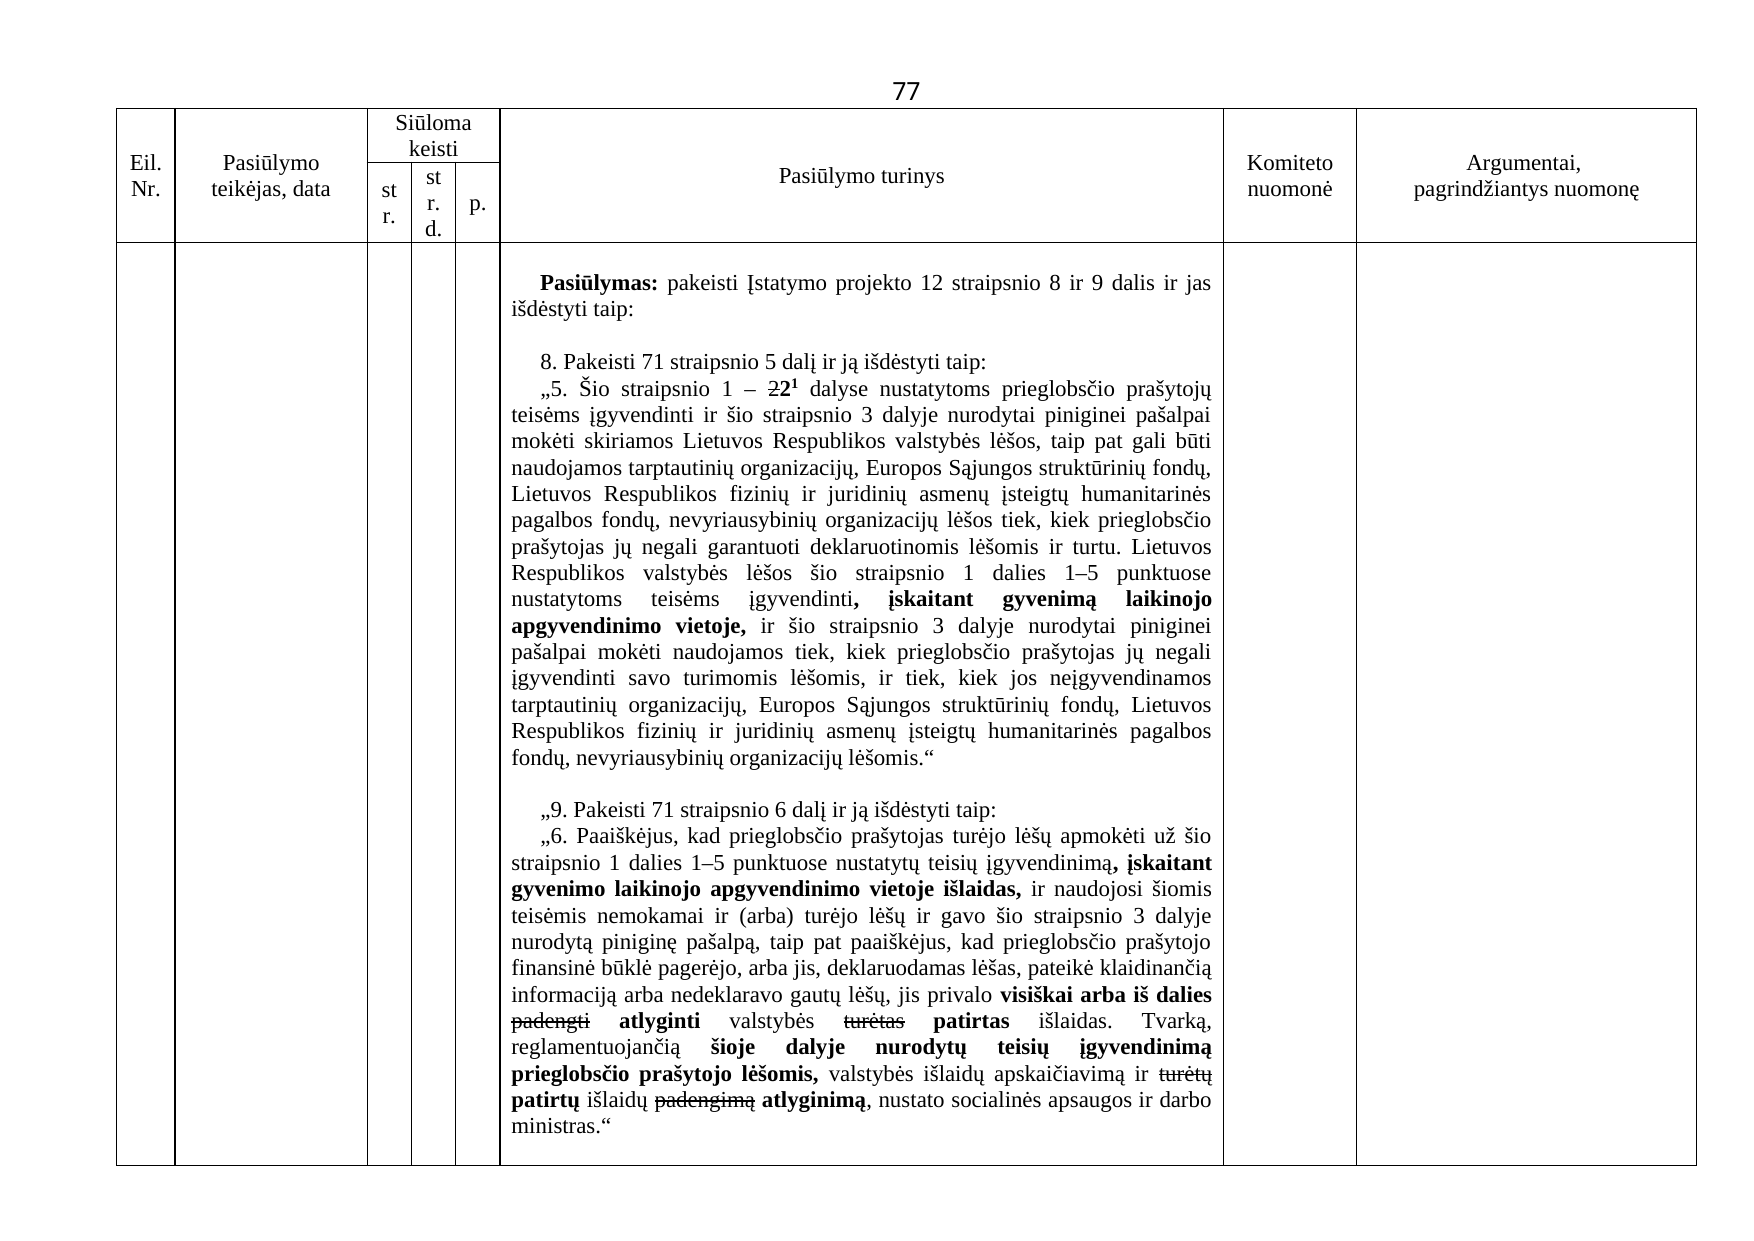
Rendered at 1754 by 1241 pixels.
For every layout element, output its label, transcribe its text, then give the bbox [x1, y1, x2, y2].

table_cell str. [368, 163, 411, 242]
table_header Pasiūlymo teikėjas, data [176, 109, 367, 242]
table_header Eil. Nr. [117, 109, 174, 242]
table_cell [1357, 243, 1696, 1165]
table_cell [412, 243, 455, 1165]
table_cell [1224, 243, 1356, 1165]
table_header Pasiūlymo turinys [501, 109, 1223, 242]
table_header Argumentai, pagrindžiantys nuomonę [1357, 109, 1696, 242]
table_cell [117, 243, 174, 1165]
table_header Komiteto nuomonė [1224, 109, 1356, 242]
table_cell Pasiūlymas: pakeisti Įstatymo projekto 12 straipsnio 8 ir 9 dalis ir jas išdėstyti taip: 8. Pakeisti 71 straipsnio 5 dalį ir ją išdėstyti taip: „5. Šio straipsnio 1 – 221 dalyse nustatytoms prieglobsčio prašytojų teisėms įgyvendinti ir šio straipsnio 3 dalyje nurodytai piniginei pašalpai mokėti skiriamos Lietuvos Respublikos valstybės lėšos, taip pat gali būti naudojamos tarptautinių organizacijų, Europos Sąjungos struktūrinių fondų, Lietuvos Respublikos fizinių ir juridinių asmenų įsteigtų humanitarinės pagalbos fondų, nevyriausybinių organizacijų lėšos tiek, kiek prieglobsčio prašytojas jų negali garantuoti deklaruotinomis lėšomis ir turtu. Lietuvos Respublikos valstybės lėšos šio straipsnio 1 dalies 1–5 punktuose nustatytoms teisėms įgyvendinti, įskaitant gyvenimą laikinojo apgyvendinimo vietoje, ir šio straipsnio 3 dalyje nurodytai piniginei pašalpai mokėti naudojamos tiek, kiek prieglobsčio prašytojas jų negali įgyvendinti savo turimomis lėšomis, ir tiek, kiek jos neįgyvendinamos tarptautinių organizacijų, Europos Sąjungos struktūrinių fondų, Lietuvos Respublikos fizinių ir juridinių asmenų įsteigtų humanitarinės pagalbos fondų, nevyriausybinių organizacijų lėšomis.“ „9. Pakeisti 71 straipsnio 6 dalį ir ją išdėstyti taip: „6. Paaiškėjus, kad prieglobsčio prašytojas turėjo lėšų apmokėti už šio straipsnio 1 dalies 1–5 punktuose nustatytų teisių įgyvendinimą, įskaitant gyvenimo laikinojo apgyvendinimo vietoje išlaidas, ir naudojosi šiomis teisėmis nemokamai ir (arba) turėjo lėšų ir gavo šio straipsnio 3 dalyje nurodytą piniginę pašalpą, taip pat paaiškėjus, kad prieglobsčio prašytojo finansinė būklė pagerėjo, arba jis, deklaruodamas lėšas, pateikė klaidinančią informaciją arba nedeklaravo gautų lėšų, jis privalo visiškai arba iš dalies padengti atlyginti valstybės turėtas patirtas išlaidas. Tvarką, reglamentuojančią šioje dalyje nurodytų teisių įgyvendinimą prieglobsčio prašytojo lėšomis, valstybės išlaidų apskaičiavimą ir turėtų patirtų išlaidų padengimą atlyginimą, nustato socialinės apsaugos ir darbo ministras.“ [501, 243, 1223, 1165]
table_cell [176, 243, 367, 1165]
table_cell str. d. [412, 163, 455, 242]
table_cell [368, 243, 411, 1165]
table_cell [456, 243, 499, 1165]
table_header Siūloma keisti [368, 109, 499, 162]
table_cell p. [456, 163, 499, 242]
